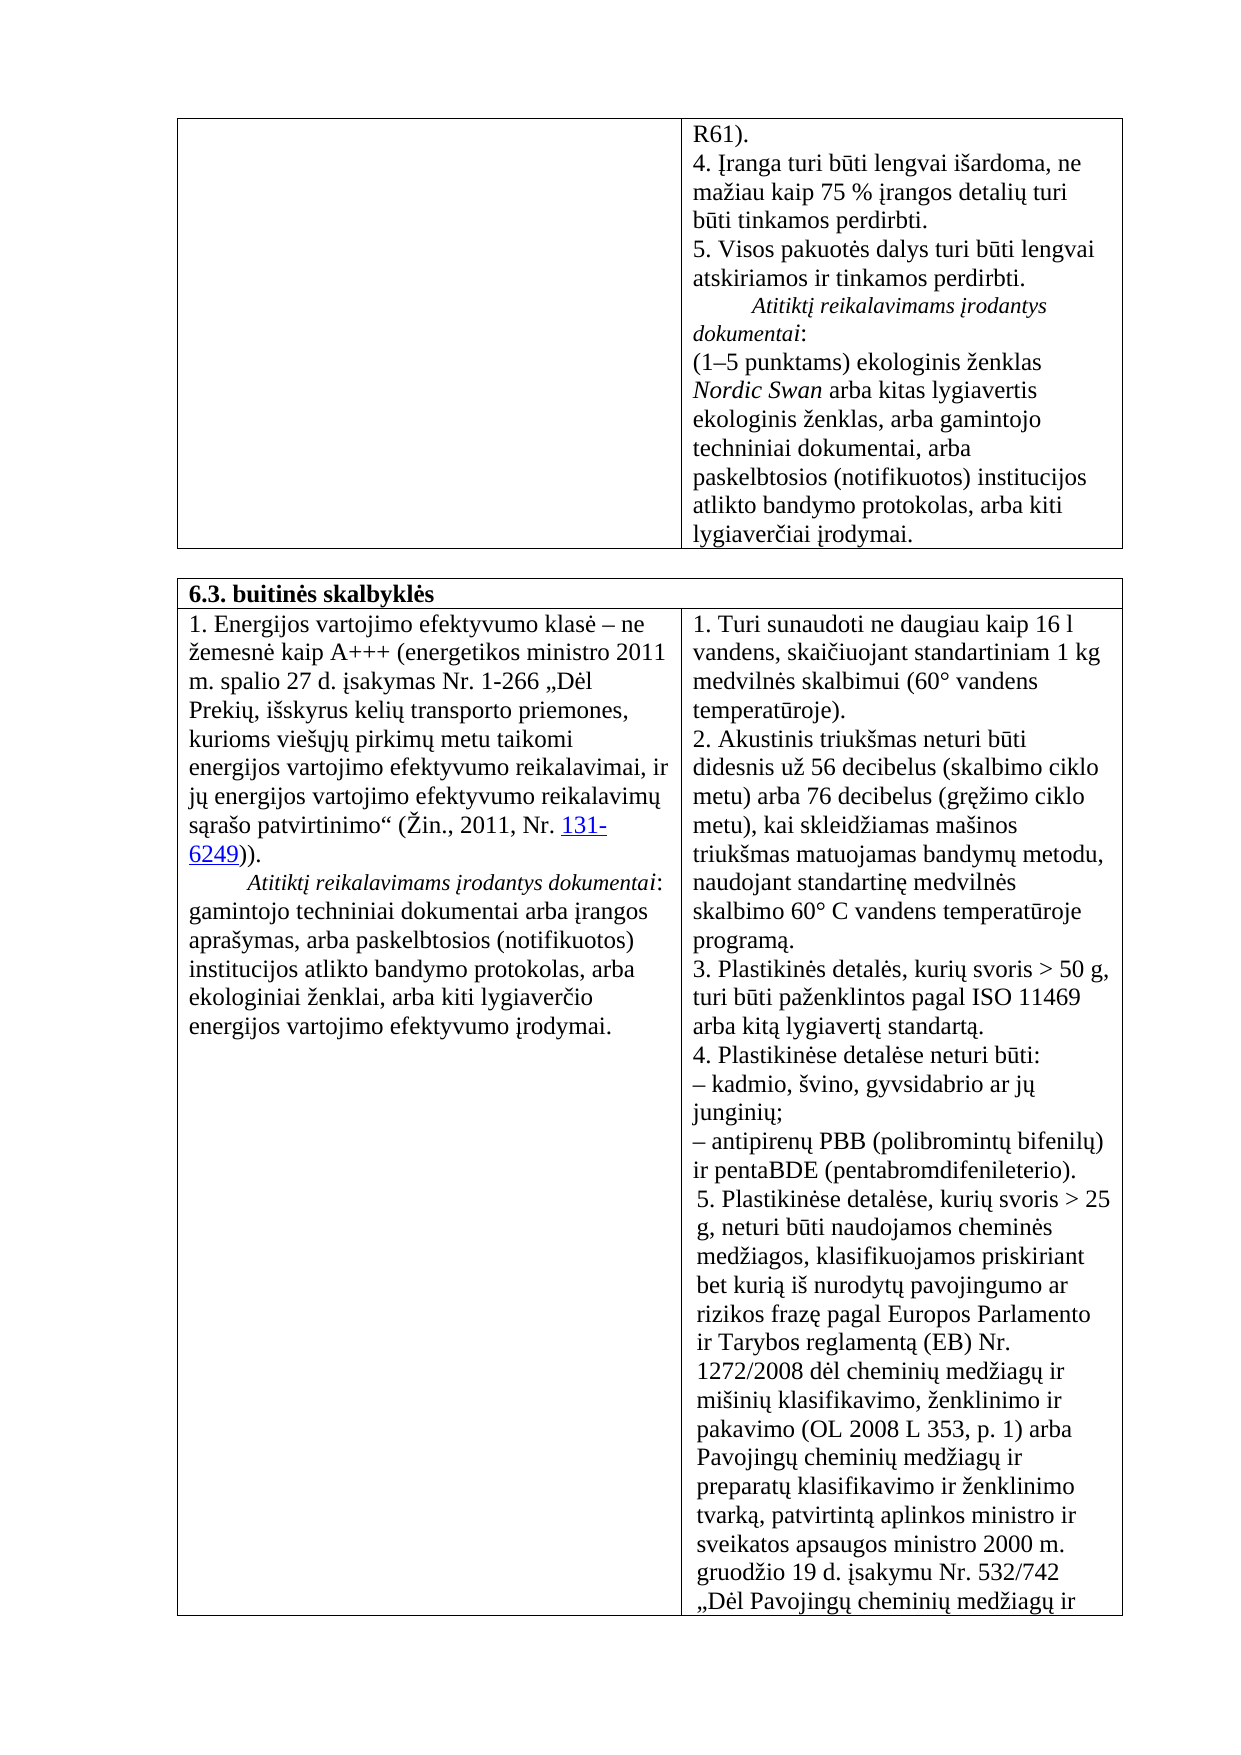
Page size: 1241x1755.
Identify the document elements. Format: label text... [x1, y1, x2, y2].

table_cell 1. Energijos vartojimo efektyvumo klasė – ne žemesnė kaip A+++ (energetikos ministro 2011 m. spalio 27 d. įsakymas Nr. 1-266 „Dėl Prekių, išskyrus kelių transporto priemones, kurioms viešųjų pirkimų metu taikomi energijos vartojimo efektyvumo reikalavimai, ir jų energijos vartojimo efektyvumo reikalavimų sąrašo patvirtinimo“ (Žin., 2011, Nr. 131-6249)). Atitiktį reikalavimams įrodantys dokumentai: gamintojo techniniai dokumentai arba įrangos aprašymas, arba paskelbtosios (notifikuotos) institucijos atlikto bandymo protokolas, arba ekologiniai ženklai, arba kiti lygiaverčio energijos vartojimo efektyvumo įrodymai. [178, 609, 681, 1615]
table_cell R61). 4. Įranga turi būti lengvai išardoma, ne mažiau kaip 75 % įrangos detalių turi būti tinkamos perdirbti. 5. Visos pakuotės dalys turi būti lengvai atskiriamos ir tinkamos perdirbti. Atitiktį reikalavimams įrodantys dokumentai: (1–5 punktams) ekologinis ženklas Nordic Swan arba kitas lygiavertis ekologinis ženklas, arba gamintojo techniniai dokumentai, arba paskelbtosios (notifikuotos) institucijos atlikto bandymo protokolas, arba kiti lygiaverčiai įrodymai. [682, 119, 1122, 548]
table_cell [178, 119, 681, 548]
table_cell 1. Turi sunaudoti ne daugiau kaip 16 l vandens, skaičiuojant standartiniam 1 kg medvilnės skalbimui (60° vandens temperatūroje). 2. Akustinis triukšmas neturi būti didesnis už 56 decibelus (skalbimo ciklo metu) arba 76 decibelus (gręžimo ciklo metu), kai skleidžiamas mašinos triukšmas matuojamas bandymų metodu, naudojant standartinę medvilnės skalbimo 60° C vandens temperatūroje programą. 3. Plastikinės detalės, kurių svoris > 50 g, turi būti paženklintos pagal ISO 11469 arba kitą lygiavertį standartą. 4. Plastikinėse detalėse neturi būti: – kadmio, švino, gyvsidabrio ar jų junginių; – antipirenų PBB (polibromintų bifenilų) ir pentaBDE (pentabromdifenileterio). 5. Plastikinėse detalėse, kurių svoris > 25 g, neturi būti naudojamos cheminės medžiagos, klasifikuojamos priskiriant bet kurią iš nurodytų pavojingumo ar rizikos frazę pagal Europos Parlamento ir Tarybos reglamentą (EB) Nr. 1272/2008 dėl cheminių medžiagų ir mišinių klasifikavimo, ženklinimo ir pakavimo (OL 2008 L 353, p. 1) arba Pavojingų cheminių medžiagų ir preparatų klasifikavimo ir ženklinimo tvarką, patvirtintą aplinkos ministro ir sveikatos apsaugos ministro 2000 m. gruodžio 19 d. įsakymu Nr. 532/742 „Dėl Pavojingų cheminių medžiagų ir [682, 609, 1122, 1615]
table_header 6.3. buitinės skalbyklės [178, 579, 1122, 608]
